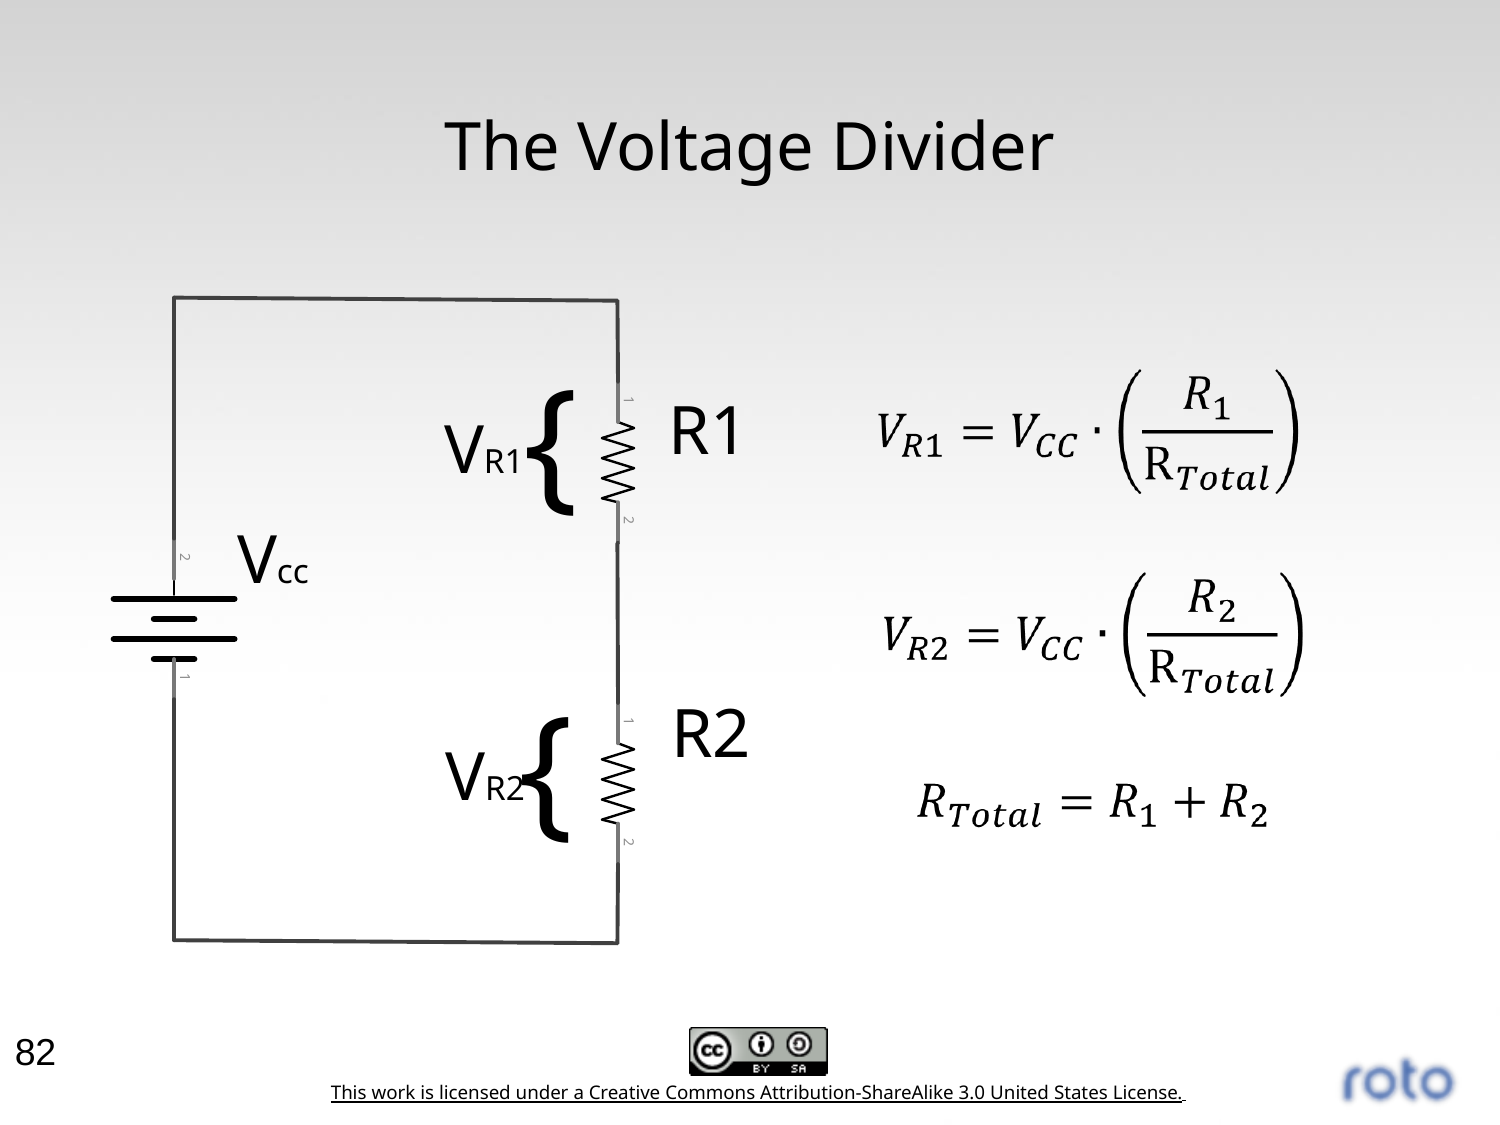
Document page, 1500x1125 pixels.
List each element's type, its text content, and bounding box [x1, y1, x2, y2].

picture [0, 0, 1500, 1125]
title The Voltage Divider [112, 49, 1388, 238]
list [766, 298, 1500, 864]
